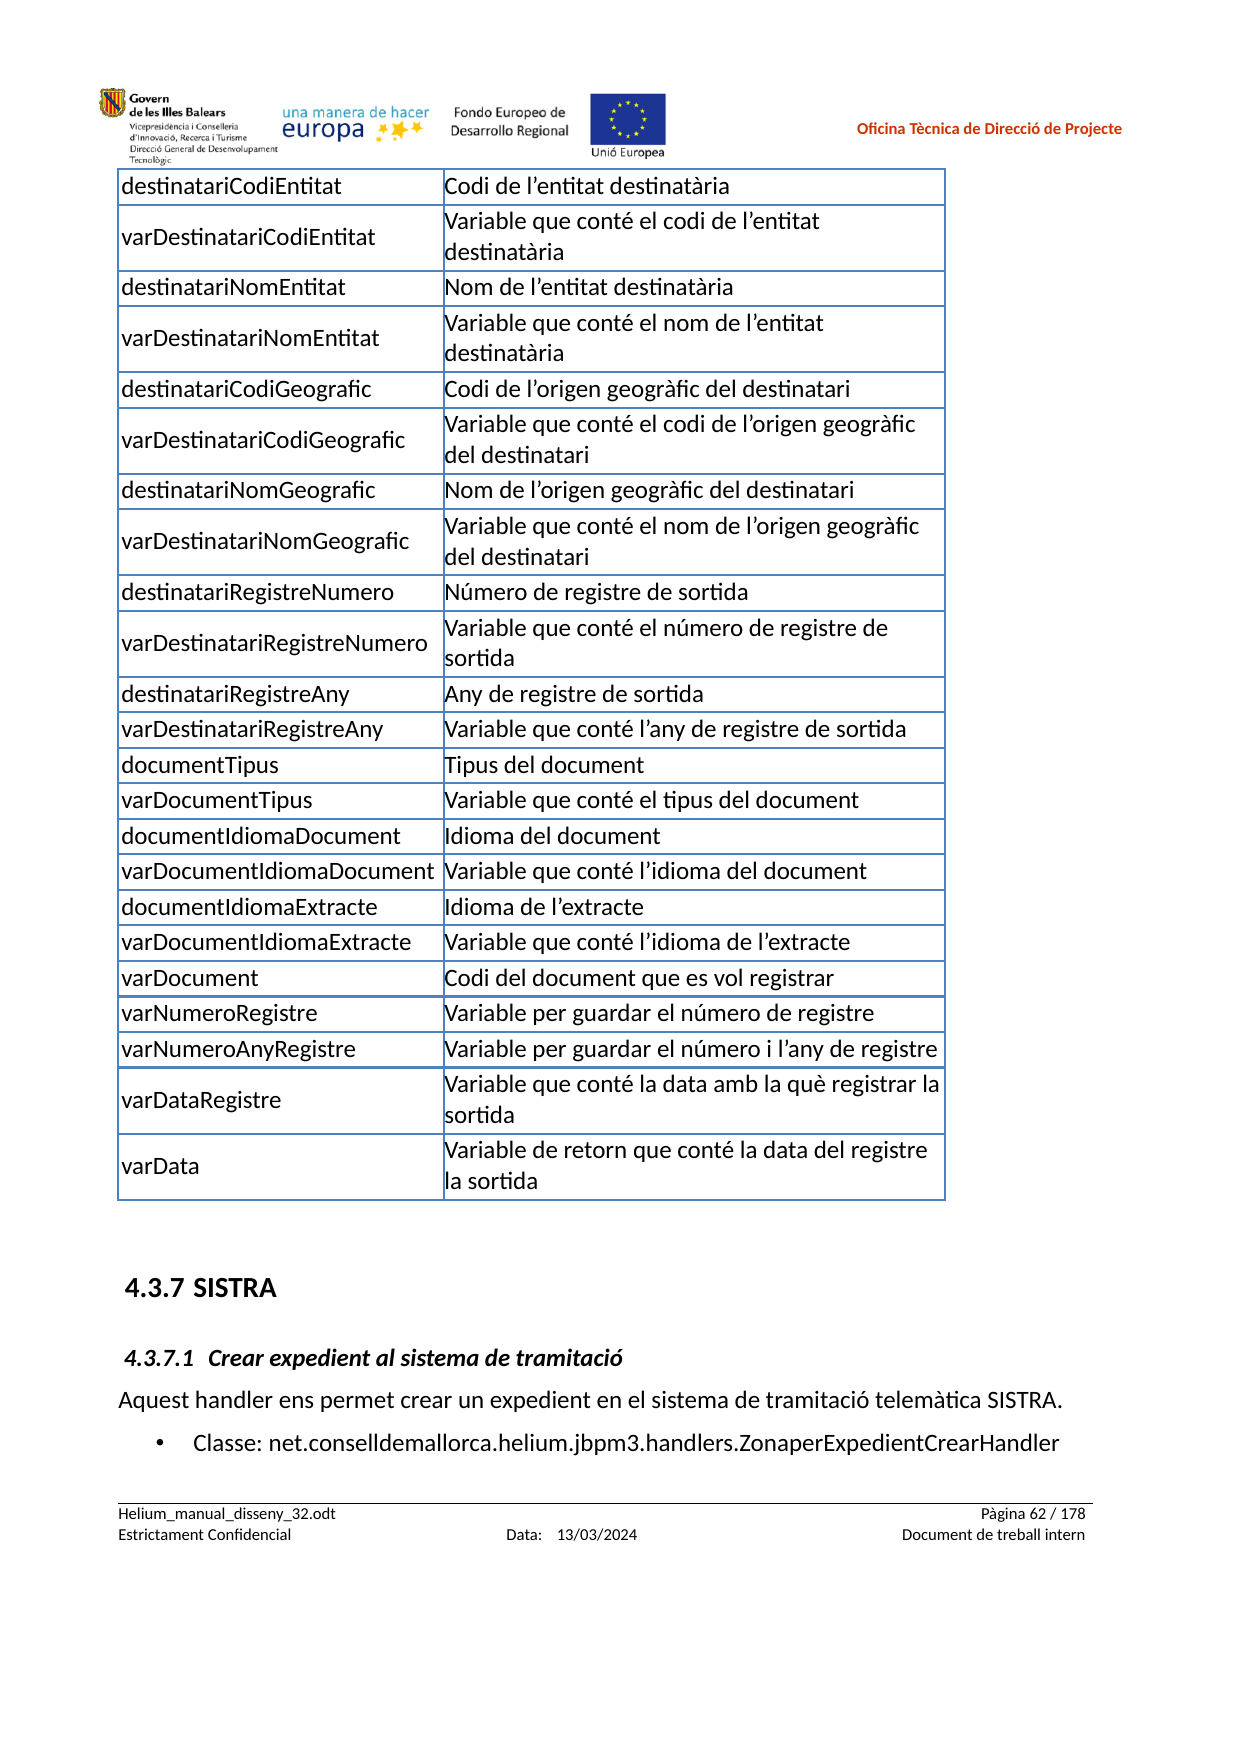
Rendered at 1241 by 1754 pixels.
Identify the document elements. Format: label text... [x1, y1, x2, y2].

table_cell varDocument [119, 962, 443, 995]
table_cell varDestinatariCodiEntitat [119, 206, 443, 269]
table_cell destinatariCodiEntitat [119, 170, 443, 203]
table_cell Codi de l’entitat destinatària [445, 170, 944, 203]
table_cell Variable que conté el nom de l’entitat destinatària [445, 307, 944, 371]
table_cell Variable de retorn que conté la data del registre la sortida [445, 1135, 944, 1198]
table_cell documentTipus [119, 749, 443, 782]
table_cell documentIdiomaDocument [119, 820, 443, 853]
table_cell Variable que conté el nom de l’origen geogràfic del destinatari [445, 510, 944, 574]
table_cell varData [119, 1135, 443, 1198]
table_cell Nom de l’entitat destinatària [445, 272, 944, 305]
table_cell Codi de l’origen geogràfic del destinatari [445, 373, 944, 407]
table_cell Variable que conté la data amb la què registrar la sortida [445, 1069, 944, 1132]
table_cell varDocumentTipus [119, 784, 443, 818]
subtitle SISTRA [118, 1269, 1122, 1304]
picture [99, 87, 668, 166]
table_cell Variable que conté l’idioma del document [445, 855, 944, 889]
table_cell varDocumentIdiomaDocument [119, 855, 443, 889]
table_cell Idioma del document [445, 820, 944, 853]
table_cell varNumeroAnyRegistre [119, 1033, 443, 1066]
table_cell Variable per guardar el número de registre [445, 998, 944, 1031]
table_cell Variable que conté l’idioma de l’extracte [445, 926, 944, 960]
table_cell Idioma de l’extracte [445, 891, 944, 924]
table_cell Variable per guardar el número i l’any de registre [445, 1033, 944, 1066]
table_cell Nom de l’origen geogràfic del destinatari [445, 475, 944, 508]
table_cell Codi del document que es vol registrar [445, 962, 944, 995]
table_cell documentIdiomaExtracte [119, 891, 443, 924]
table_cell varDocumentIdiomaExtracte [119, 926, 443, 960]
table_cell varDestinatariRegistreNumero [119, 612, 443, 676]
table_cell varDestinatariRegistreAny [119, 713, 443, 747]
table_cell destinatariCodiGeografic [119, 373, 443, 407]
table_cell Variable que conté el codi de l’origen geogràfic del destinatari [445, 409, 944, 473]
table_cell destinatariRegistreNumero [119, 576, 443, 610]
table_cell varNumeroRegistre [119, 998, 443, 1031]
list Classe: net.conselldemallorca.helium.jbpm3.handlers.ZonaperExpedientCrearHandler [156, 1428, 1122, 1458]
table_cell Variable que conté el número de registre de sortida [445, 612, 944, 676]
subtitle Crear expedient al sistema de tramitació [118, 1342, 1122, 1372]
table_cell Variable que conté el codi de l’entitat destinatària [445, 206, 944, 269]
table_cell Tipus del document [445, 749, 944, 782]
table_cell destinatariRegistreAny [119, 678, 443, 711]
table_cell varDestinatariNomEntitat [119, 307, 443, 371]
table_cell Any de registre de sortida [445, 678, 944, 711]
table_cell varDestinatariCodiGeografic [119, 409, 443, 473]
table_cell destinatariNomEntitat [119, 272, 443, 305]
table_cell destinatariNomGeografic [119, 475, 443, 508]
text Aquest handler ens permet crear un expedient en el sistema de tramitació telemàtica SISTRA. [118, 1384, 1122, 1415]
table_cell Variable que conté l’any de registre de sortida [445, 713, 944, 747]
table_cell varDataRegistre [119, 1069, 443, 1132]
table_cell varDestinatariNomGeografic [119, 510, 443, 574]
table_cell Variable que conté el tipus del document [445, 784, 944, 818]
table_cell Número de registre de sortida [445, 576, 944, 610]
